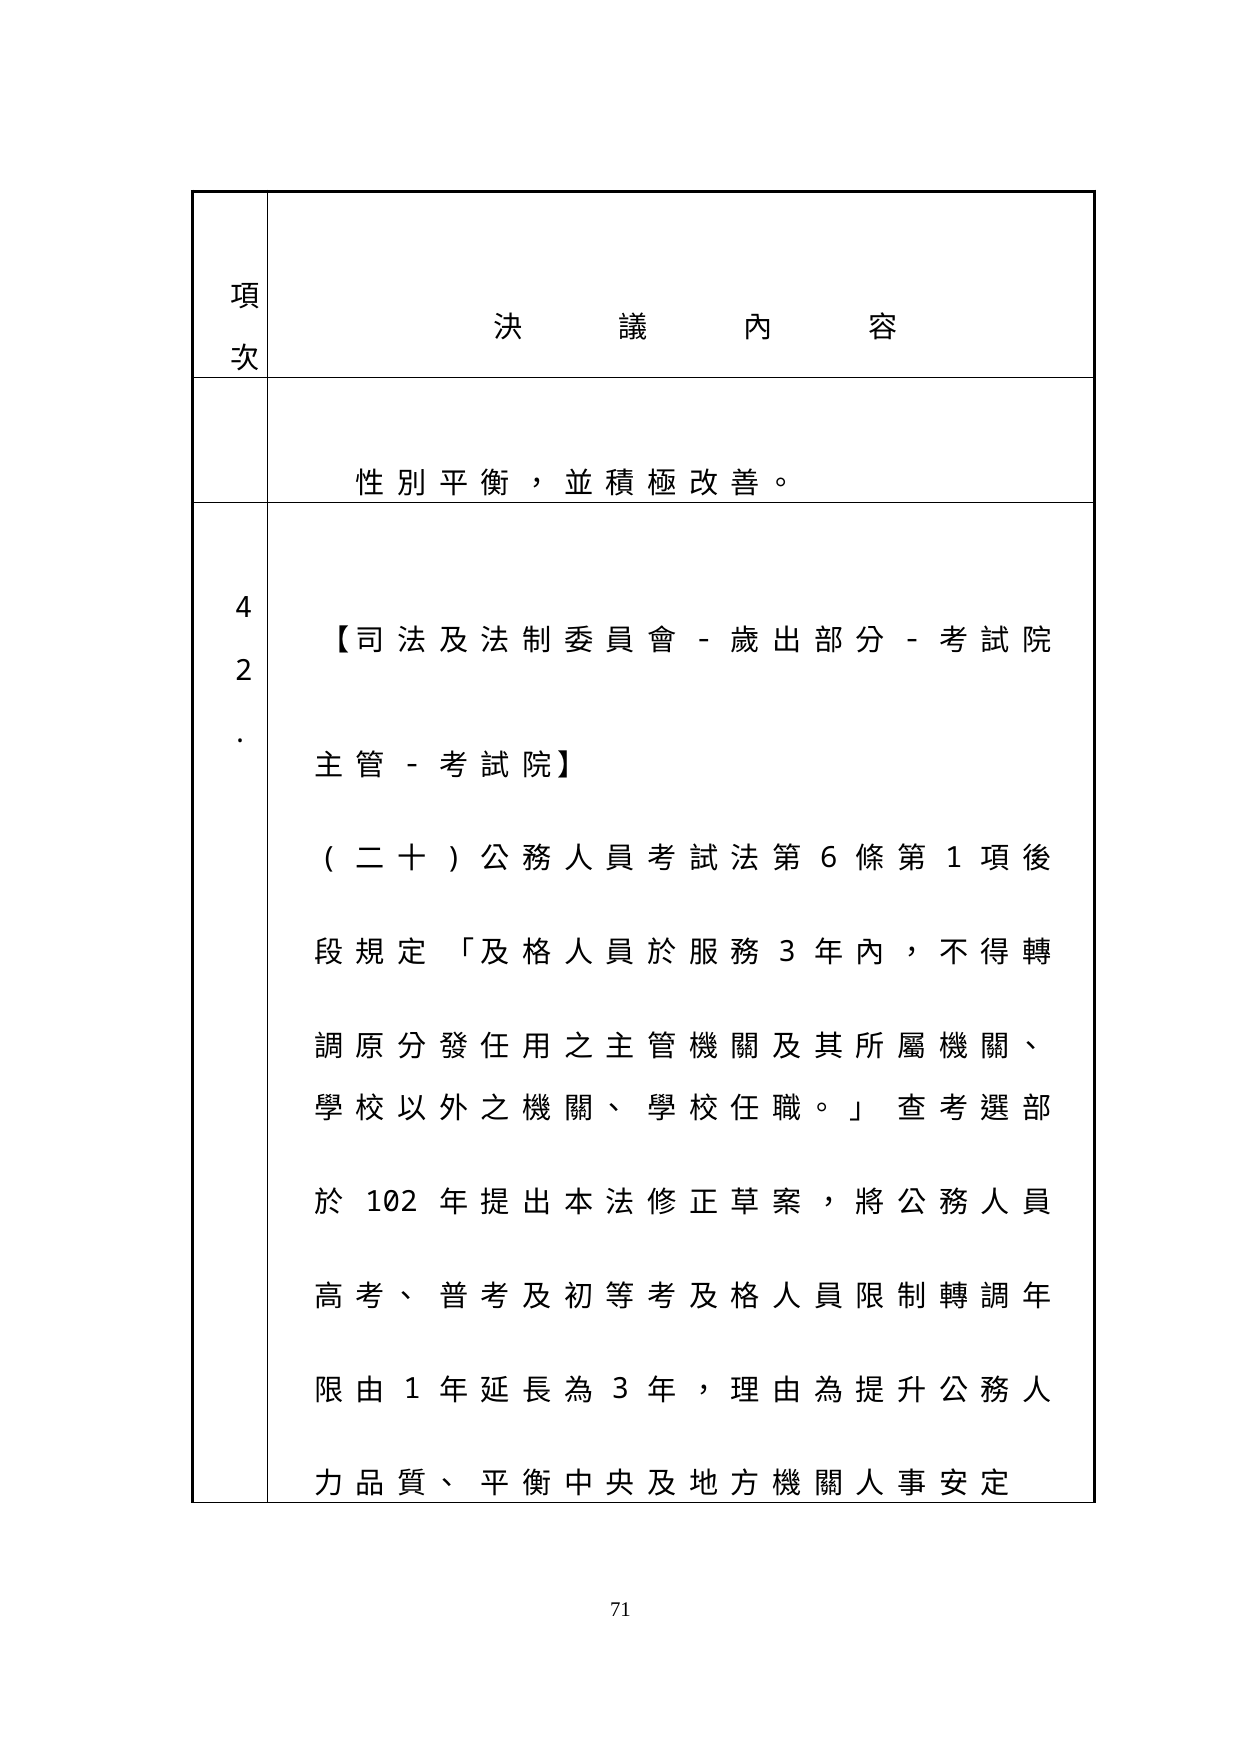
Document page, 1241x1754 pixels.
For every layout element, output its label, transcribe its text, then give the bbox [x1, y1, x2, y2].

table_cell 【司法及法制委員會-歲出部分-考試院主管-考試院】 (二十)公務人員考試法第6條第1項後段規定「及格人員於服務3年內，不得轉調原分發任用之主管機關及其所屬機關、學校以外之機關、學校任職。」查考選部於102年提出本法修正草案，將公務人員高考、普考及初等考及格人員限制轉調年限由1年延長為3年，理由為提升公務人力品質、平衡中央及地方機關人事安定 [268, 503, 1093, 1502]
table_cell [194, 378, 267, 502]
table_cell 性別平衡，並積極改善。 [268, 378, 1093, 502]
table_header 決 議 內 容 [268, 193, 1093, 377]
table_cell 42. [194, 503, 267, 1502]
table_header 項次 [194, 193, 267, 377]
